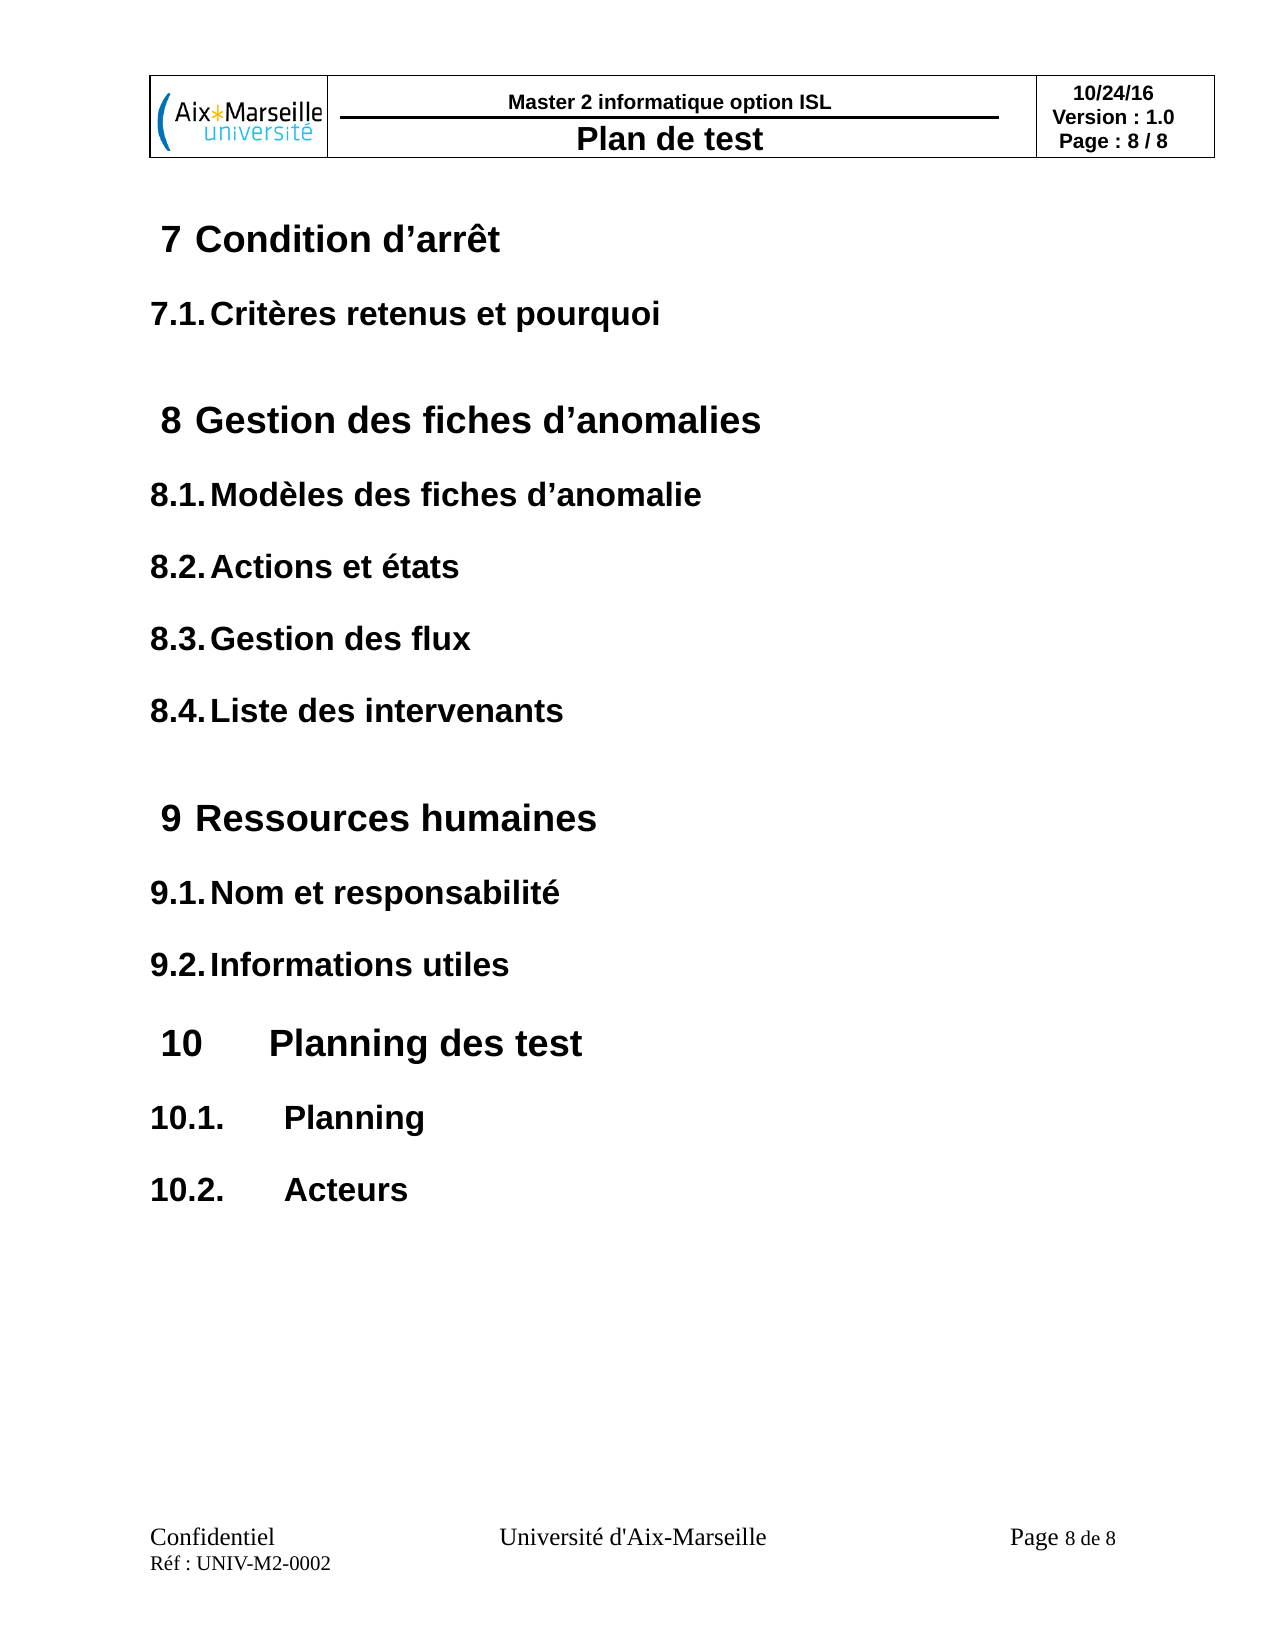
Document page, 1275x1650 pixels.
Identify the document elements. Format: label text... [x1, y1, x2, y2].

subtitle Planning [150, 1098, 1125, 1136]
subtitle Informations utiles [150, 944, 1125, 983]
subtitle Liste des intervenants [150, 691, 1125, 729]
subtitle Actions et états [150, 547, 1125, 586]
subtitle Gestion des flux [150, 619, 1125, 658]
subtitle Planning des test [150, 1021, 1125, 1064]
subtitle Gestion des fiches d’anomalies [150, 398, 1125, 442]
subtitle Modèles des fiches d’anomalie [150, 475, 1125, 514]
subtitle Ressources humaines [150, 796, 1125, 839]
subtitle Condition d’arrêt [150, 216, 1125, 260]
subtitle Nom et responsabilité [150, 872, 1125, 911]
subtitle Acteurs [150, 1169, 1125, 1208]
picture [157, 93, 322, 151]
subtitle Critères retenus et pourquoi [150, 293, 1125, 332]
